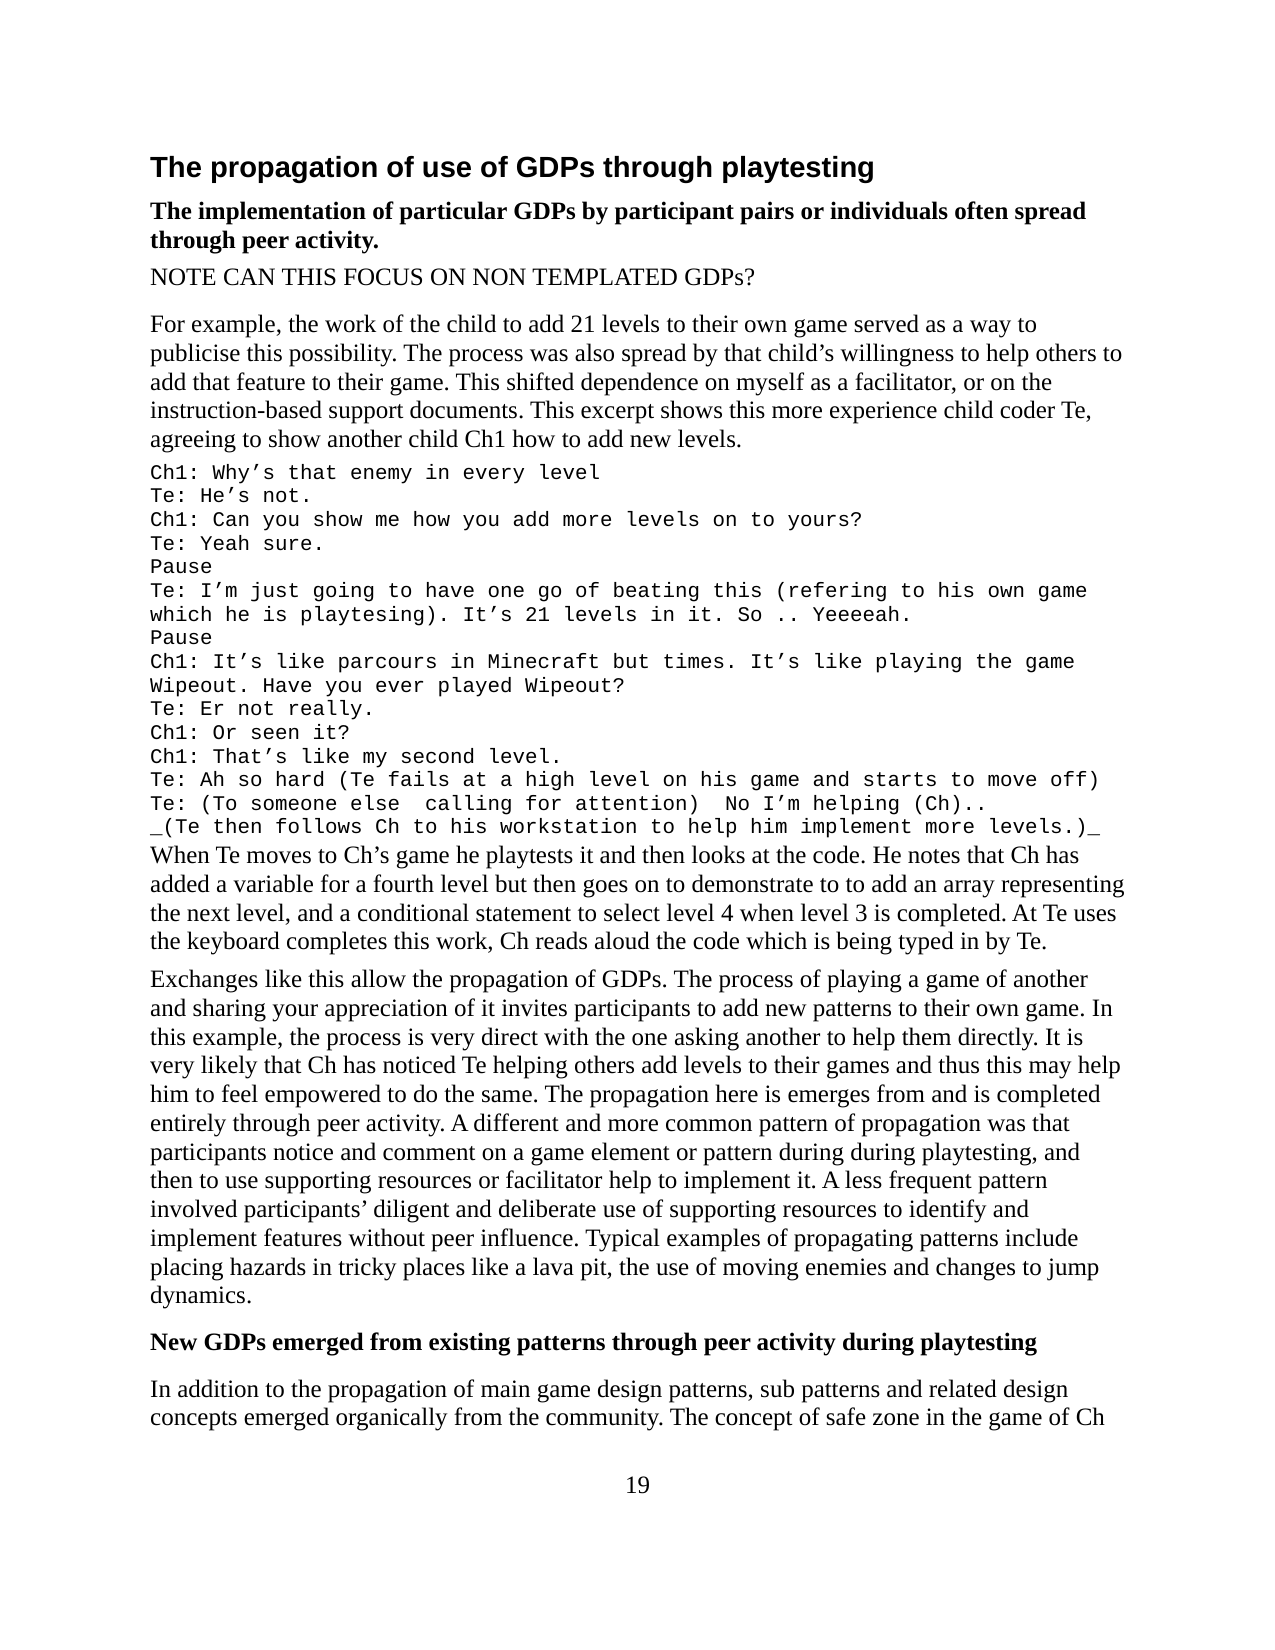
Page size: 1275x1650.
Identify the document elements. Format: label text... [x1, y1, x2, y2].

text Te: Er not really. [150, 698, 1125, 722]
text Te: Ah so hard (Te fails at a high level on his game and starts to move off) [150, 769, 1125, 793]
text Te: (To someone else calling for attention) No I’m helping (Ch).. [150, 793, 1125, 817]
text Pause [150, 556, 1125, 580]
text NOTE CAN THIS FOCUS ON NON TEMPLATED GDPs? [150, 262, 1125, 291]
text In addition to the propagation of main game design patterns, sub patterns and related design concepts emerged organically from the community. The concept of safe zone in the game of Ch [150, 1374, 1125, 1431]
text The implementation of particular GDPs by participant pairs or individuals often spread through peer activity. [150, 196, 1125, 253]
text For example, the work of the child to add 21 levels to their own game served as a way to publicise this possibility. The process was also spread by that child’s willingness to help others to add that feature to their game. This shifted dependence on myself as a facilitator, or on the instruction-based support documents. This excerpt shows this more experience child coder Te, agreeing to show another child Ch1 how to add new levels. [150, 309, 1125, 453]
subtitle The propagation of use of GDPs through playtesting [150, 150, 1125, 183]
text Pause [150, 627, 1125, 651]
text Ch1: Can you show me how you add more levels on to yours? [150, 509, 1125, 533]
text Te: Yeah sure. [150, 533, 1125, 556]
text _(Te then follows Ch to his workstation to help him implement more levels.)_ [150, 817, 1125, 840]
text Ch1: That’s like my second level. [150, 746, 1125, 769]
text Te: He’s not. [150, 486, 1125, 509]
text Te: I’m just going to have one go of beating this (refering to his own game which he is playtesing). It’s 21 levels in it. So .. Yeeeeah. [150, 580, 1125, 627]
text Exchanges like this allow the propagation of GDPs. The process of playing a game of another and sharing your appreciation of it invites participants to add new patterns to their own game. In this example, the process is very direct with the one asking another to help them directly. It is very likely that Ch has noticed Te helping others add levels to their games and thus this may help him to feel empowered to do the same. The propagation here is emerges from and is completed entirely through peer activity. A different and more common pattern of propagation was that participants notice and comment on a game element or pattern during during playtesting, and then to use supporting resources or facilitator help to implement it. A less frequent pattern involved participants’ diligent and deliberate use of supporting resources to identify and implement features without peer influence. Typical examples of propagating patterns include placing hazards in tricky places like a lava pit, the use of moving enemies and changes to jump dynamics. [150, 964, 1125, 1309]
text Ch1: Or seen it? [150, 722, 1125, 746]
text Ch1: It’s like parcours in Minecraft but times. It’s like playing the game Wipeout. Have you ever played Wipeout? [150, 651, 1125, 698]
text Ch1: Why’s that enemy in every level [150, 462, 1125, 486]
text When Te moves to Ch’s game he playtests it and then looks at the code. He notes that Ch has added a variable for a fourth level but then goes on to demonstrate to to add an array representing the next level, and a conditional statement to select level 4 when level 3 is completed. At Te uses the keyboard completes this work, Ch reads aloud the code which is being typed in by Te. [150, 840, 1125, 955]
text New GDPs emerged from existing patterns through peer activity during playtesting [150, 1327, 1125, 1356]
